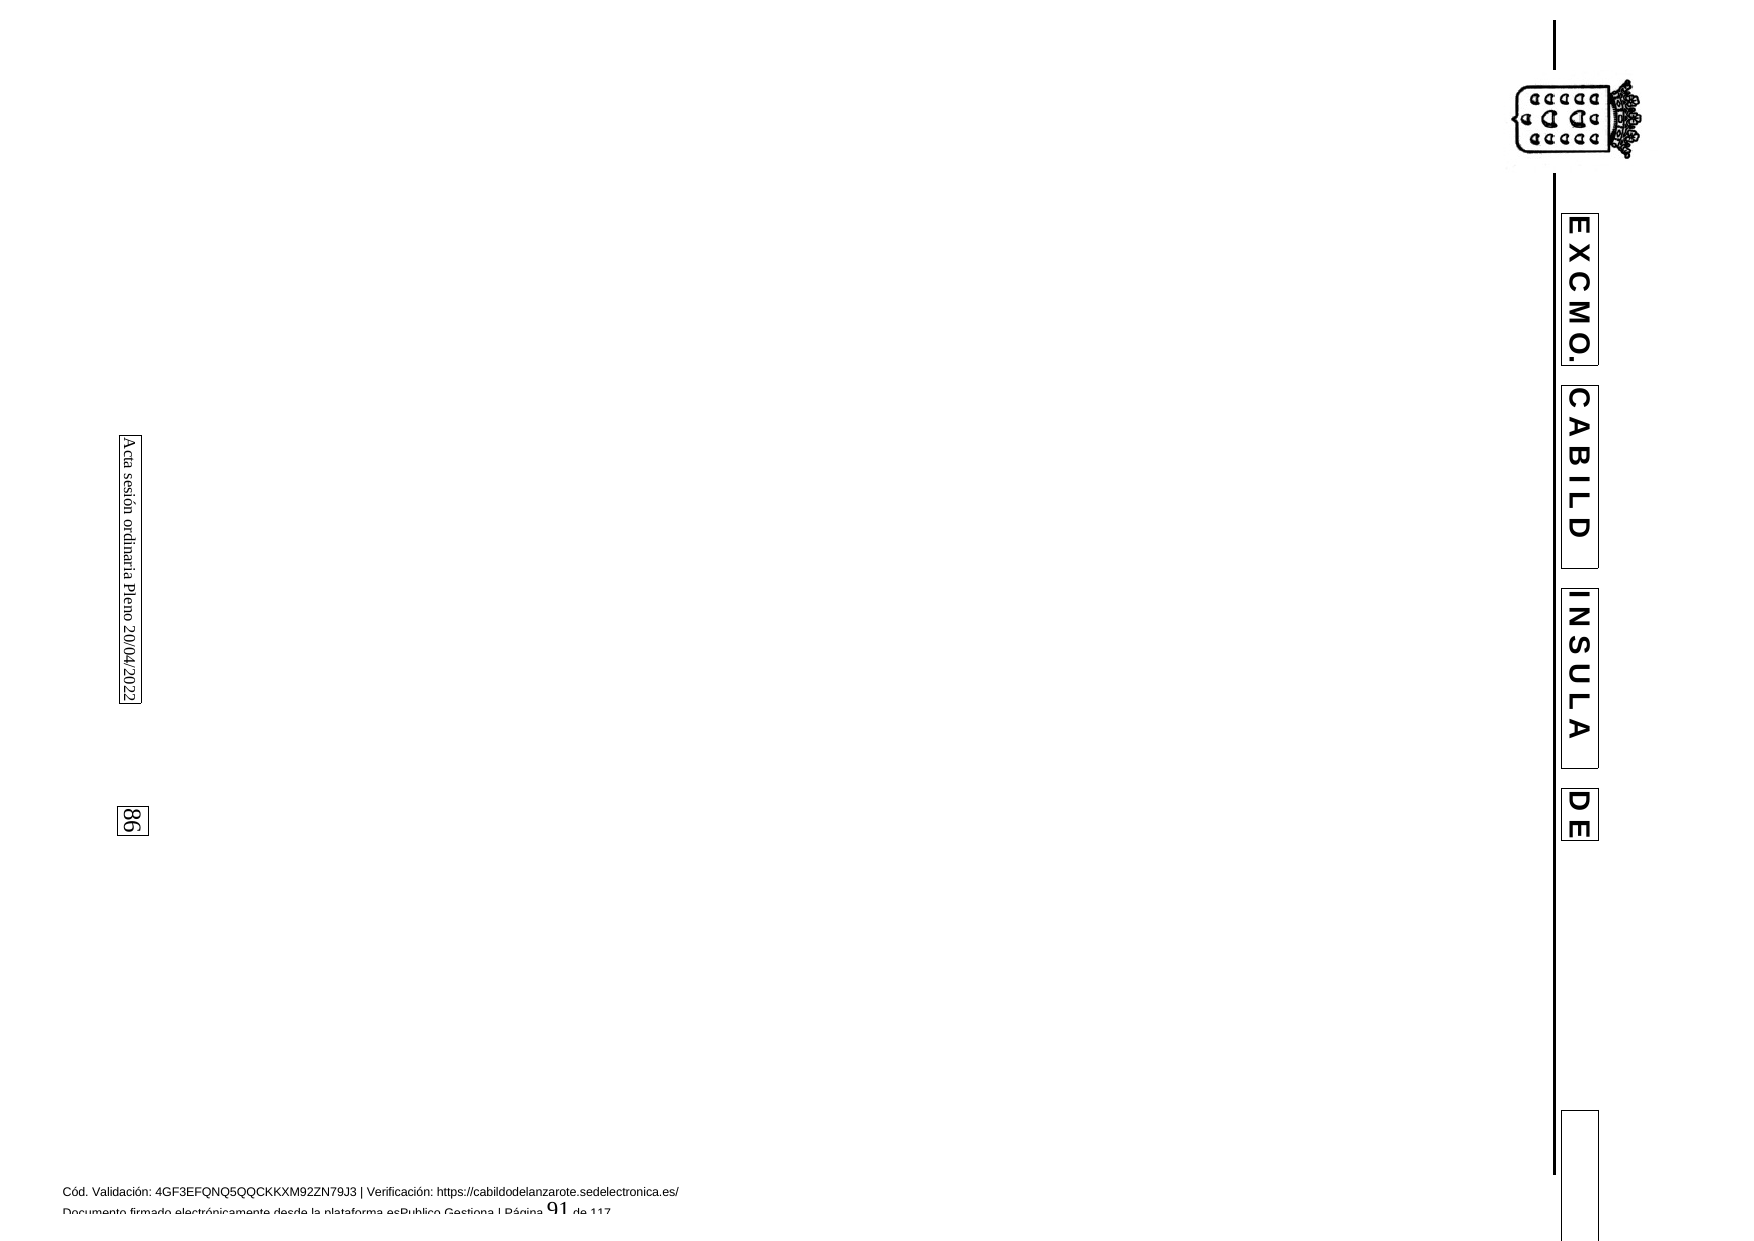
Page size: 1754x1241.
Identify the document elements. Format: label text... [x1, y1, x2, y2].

picture [1503, 70, 1659, 173]
text C A B I L D O [1562, 387, 1597, 568]
text 86 [119, 808, 147, 835]
text E X C M O. [1563, 216, 1597, 365]
text I N S U L A R [1562, 590, 1597, 768]
text Acta sesión ordinaria Pleno 20/04/2022 [121, 438, 140, 703]
text D E [1563, 790, 1597, 840]
